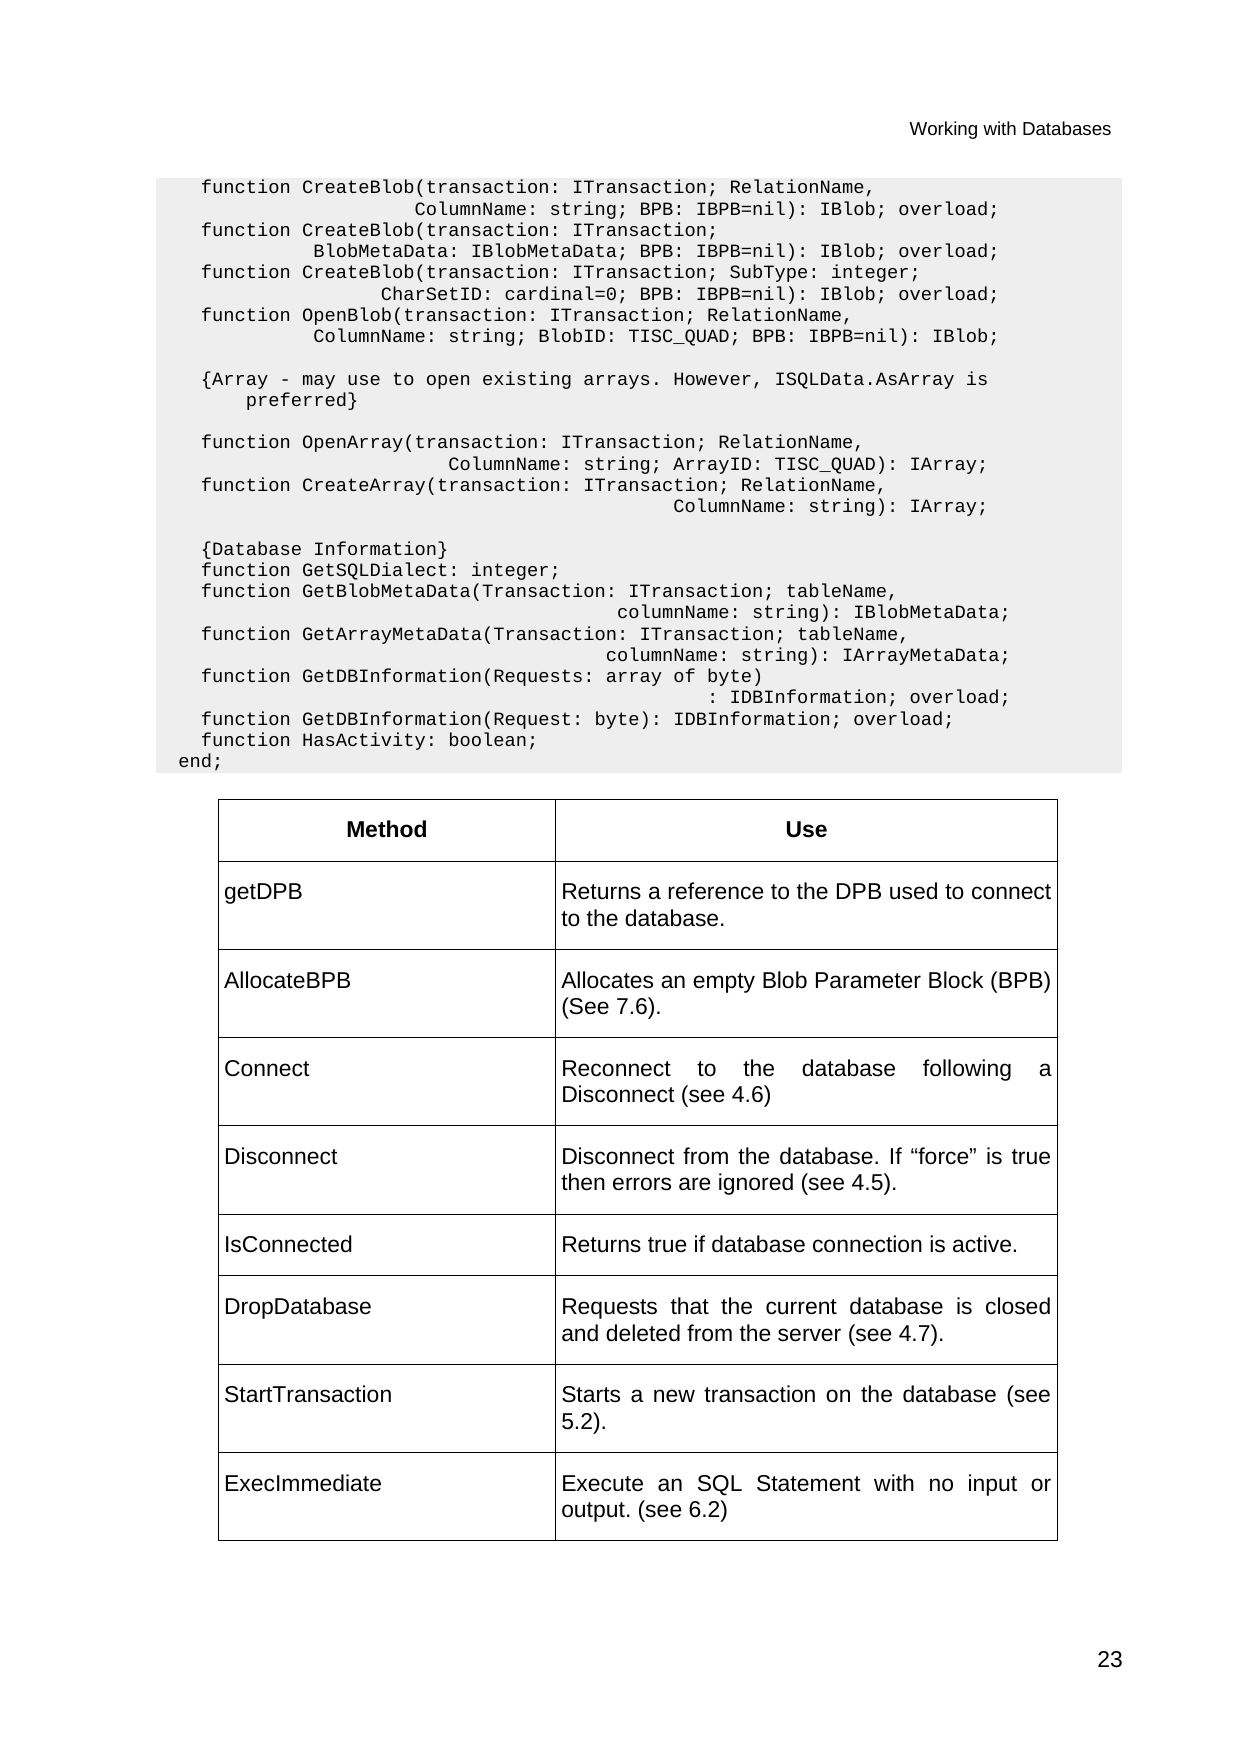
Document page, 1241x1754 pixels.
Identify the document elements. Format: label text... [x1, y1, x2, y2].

text function GetSQLDialect: integer; [156, 561, 1122, 582]
text {Database Information} [156, 539, 1122, 561]
text : IDBInformation; overload; [156, 688, 1122, 709]
table_cell DropDatabase [219, 1276, 555, 1363]
text preferred} [156, 391, 1122, 412]
text function GetDBInformation(Requests: array of byte) [156, 667, 1122, 688]
table_header Use [556, 800, 1057, 861]
text function OpenBlob(transaction: ITransaction; RelationName, [156, 306, 1122, 327]
table_cell Returns true if database connection is active. [556, 1215, 1057, 1275]
text ColumnName: string; BPB: IBPB=nil): IBlob; overload; [156, 199, 1122, 221]
text function HasActivity: boolean; [156, 731, 1122, 752]
text function CreateBlob(transaction: ITransaction; [156, 221, 1122, 242]
text BlobMetaData: IBlobMetaData; BPB: IBPB=nil): IBlob; overload; [156, 242, 1122, 263]
text CharSetID: cardinal=0; BPB: IBPB=nil): IBlob; overload; [156, 284, 1122, 306]
text columnName: string): IBlobMetaData; [156, 603, 1122, 624]
table_cell Connect [219, 1038, 555, 1125]
table_cell AllocateBPB [219, 950, 555, 1037]
text function CreateBlob(transaction: ITransaction; SubType: integer; [156, 263, 1122, 284]
table_cell Reconnect to the database following a Disconnect (see 4.6) [556, 1038, 1057, 1125]
table_cell Requests that the current database is closed and deleted from the server (see 4.7). [556, 1276, 1057, 1363]
table_cell Execute an SQL Statement with no input or output. (see 6.2) [556, 1453, 1057, 1540]
text function GetBlobMetaData(Transaction: ITransaction; tableName, [156, 582, 1122, 603]
text ColumnName: string; BlobID: TISC_QUAD; BPB: IBPB=nil): IBlob; [156, 327, 1122, 348]
text ColumnName: string): IArray; [156, 497, 1122, 518]
text {Array - may use to open existing arrays. However, ISQLData.AsArray is [156, 369, 1122, 391]
text ColumnName: string; ArrayID: TISC_QUAD): IArray; [156, 454, 1122, 476]
text function CreateBlob(transaction: ITransaction; RelationName, [156, 178, 1122, 199]
table_cell Starts a new transaction on the database (see 5.2). [556, 1365, 1057, 1452]
text function GetDBInformation(Request: byte): IDBInformation; overload; [156, 709, 1122, 731]
text columnName: string): IArrayMetaData; [156, 646, 1122, 667]
table_cell Returns a reference to the DPB used to connect to the database. [556, 862, 1057, 949]
table_cell Disconnect [219, 1126, 555, 1213]
table_header Method [219, 800, 555, 861]
text function CreateArray(transaction: ITransaction; RelationName, [156, 476, 1122, 497]
table_cell Allocates an empty Blob Parameter Block (BPB) (See 7.6). [556, 950, 1057, 1037]
table_cell getDPB [219, 862, 555, 949]
table_cell ExecImmediate [219, 1453, 555, 1540]
table_cell StartTransaction [219, 1365, 555, 1452]
text end; [156, 752, 1122, 773]
table_cell Disconnect from the database. If “force” is true then errors are ignored (see 4.5). [556, 1126, 1057, 1213]
text function GetArrayMetaData(Transaction: ITransaction; tableName, [156, 624, 1122, 646]
text function OpenArray(transaction: ITransaction; RelationName, [156, 433, 1122, 454]
table_cell IsConnected [219, 1215, 555, 1275]
